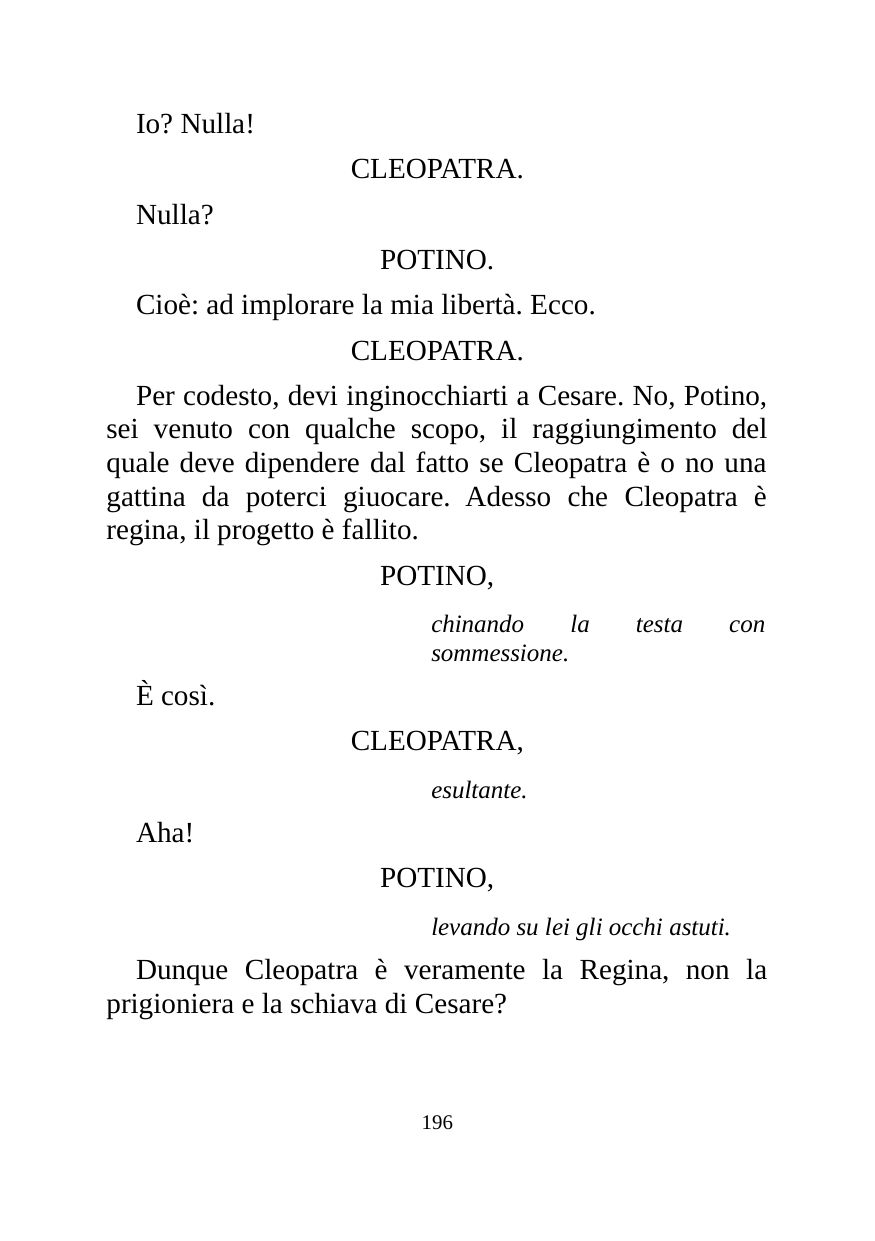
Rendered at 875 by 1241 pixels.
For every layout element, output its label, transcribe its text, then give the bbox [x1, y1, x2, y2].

text CLEOPATRA, [106, 723, 768, 757]
text levando su lei gli occhi astuti. [431, 912, 768, 941]
text Io? Nulla! [106, 106, 768, 140]
text POTINO. [106, 242, 768, 276]
text Dunque Cleopatra è veramente la Regina, non la prigioniera e la schiava di Cesare? [106, 952, 768, 1019]
text Per codesto, devi inginocchiarti a Cesare. No, Potino, sei venuto con qualche scopo, il raggiungimento del quale deve dipendere dal fatto se Cleopatra è o no una gattina da poterci giuocare. Adesso che Cleopatra è regina, il progetto è fallito. [106, 378, 768, 546]
text CLEOPATRA. [106, 333, 768, 366]
text Nulla? [106, 197, 768, 230]
text Cioè: ad implorare la mia libertà. Ecco. [106, 287, 768, 321]
text POTINO, [106, 861, 768, 894]
text esultante. [431, 775, 768, 803]
text POTINO, [106, 558, 768, 591]
text Aha! [106, 815, 768, 849]
text chinando la testa con sommessione. [431, 609, 768, 666]
text È così. [106, 678, 768, 712]
text CLEOPATRA. [106, 152, 768, 185]
